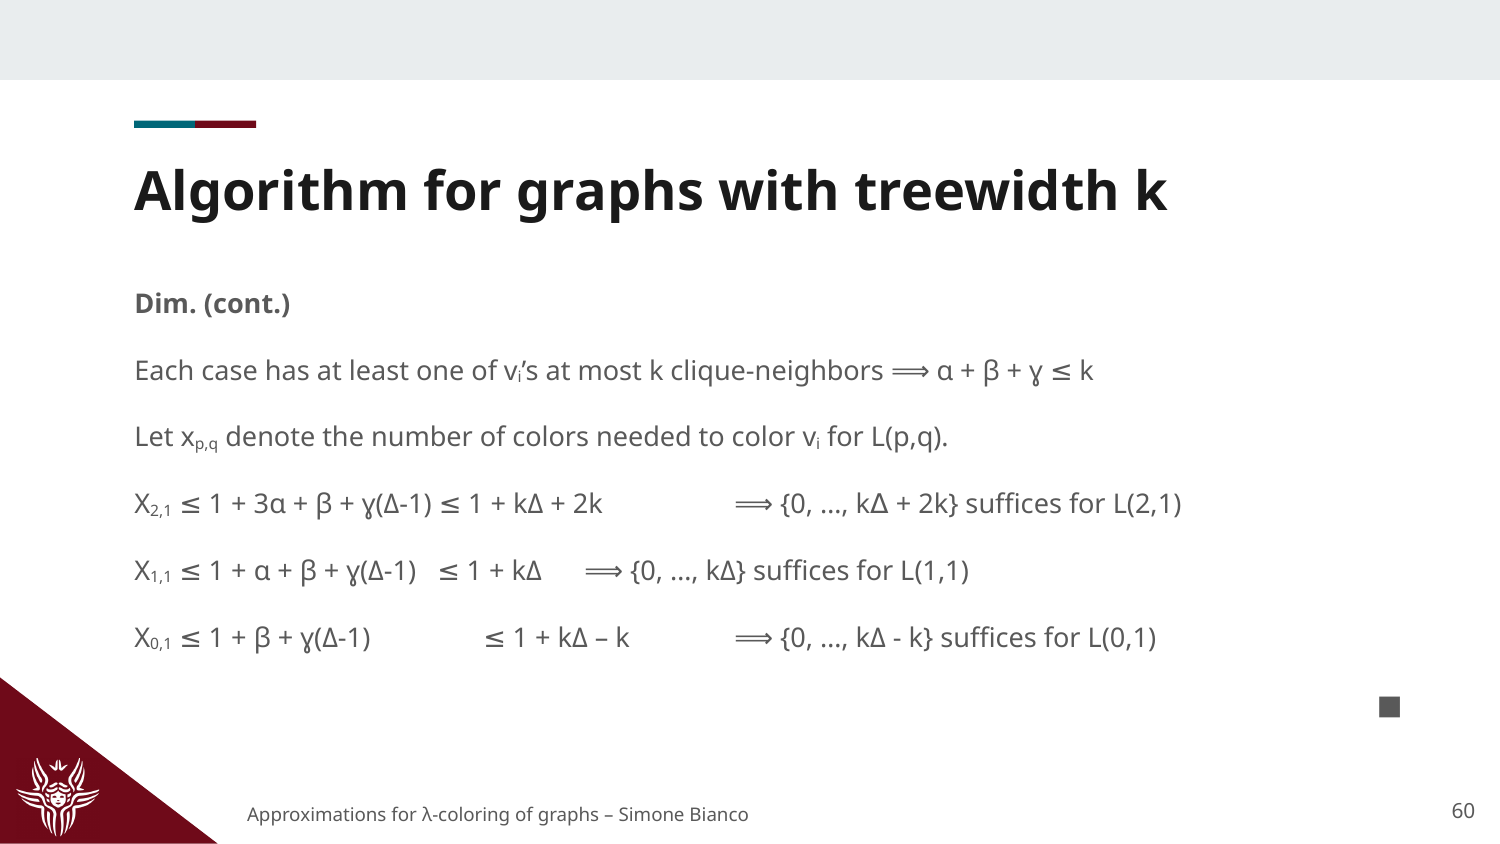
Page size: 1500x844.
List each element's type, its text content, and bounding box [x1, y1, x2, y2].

list Dim. (cont.) Each case has at least one of vi’s at most k clique-neighbors ⟹ ɑ + β + ɣ ≤ k Let xp,q denote the number of colors needed to color vi for L(p,q). X2,1 ≤ 1 + 3ɑ + β + ɣ(Δ-1) ≤ 1 + kΔ + 2k ⟹ {0, …, kΔ + 2k} suffices for L(2,1) X1,1 ≤ 1 + ɑ + β + ɣ(Δ-1) ≤ 1 + kΔ ⟹ {0, …, kΔ} suffices for L(1,1) X0,1 ≤ 1 + β + ɣ(Δ-1) ≤ 1 + kΔ – k ⟹ {0, …, kΔ - k} suffices for L(0,1) ■ [119, 266, 1418, 637]
picture [16, 758, 100, 839]
slide_number [1400, 779, 1491, 844]
text_box Approximations for λ-coloring of graphs – Simone Bianco [232, 783, 1193, 839]
title Algorithm for graphs with treewidth k [119, 141, 1381, 230]
